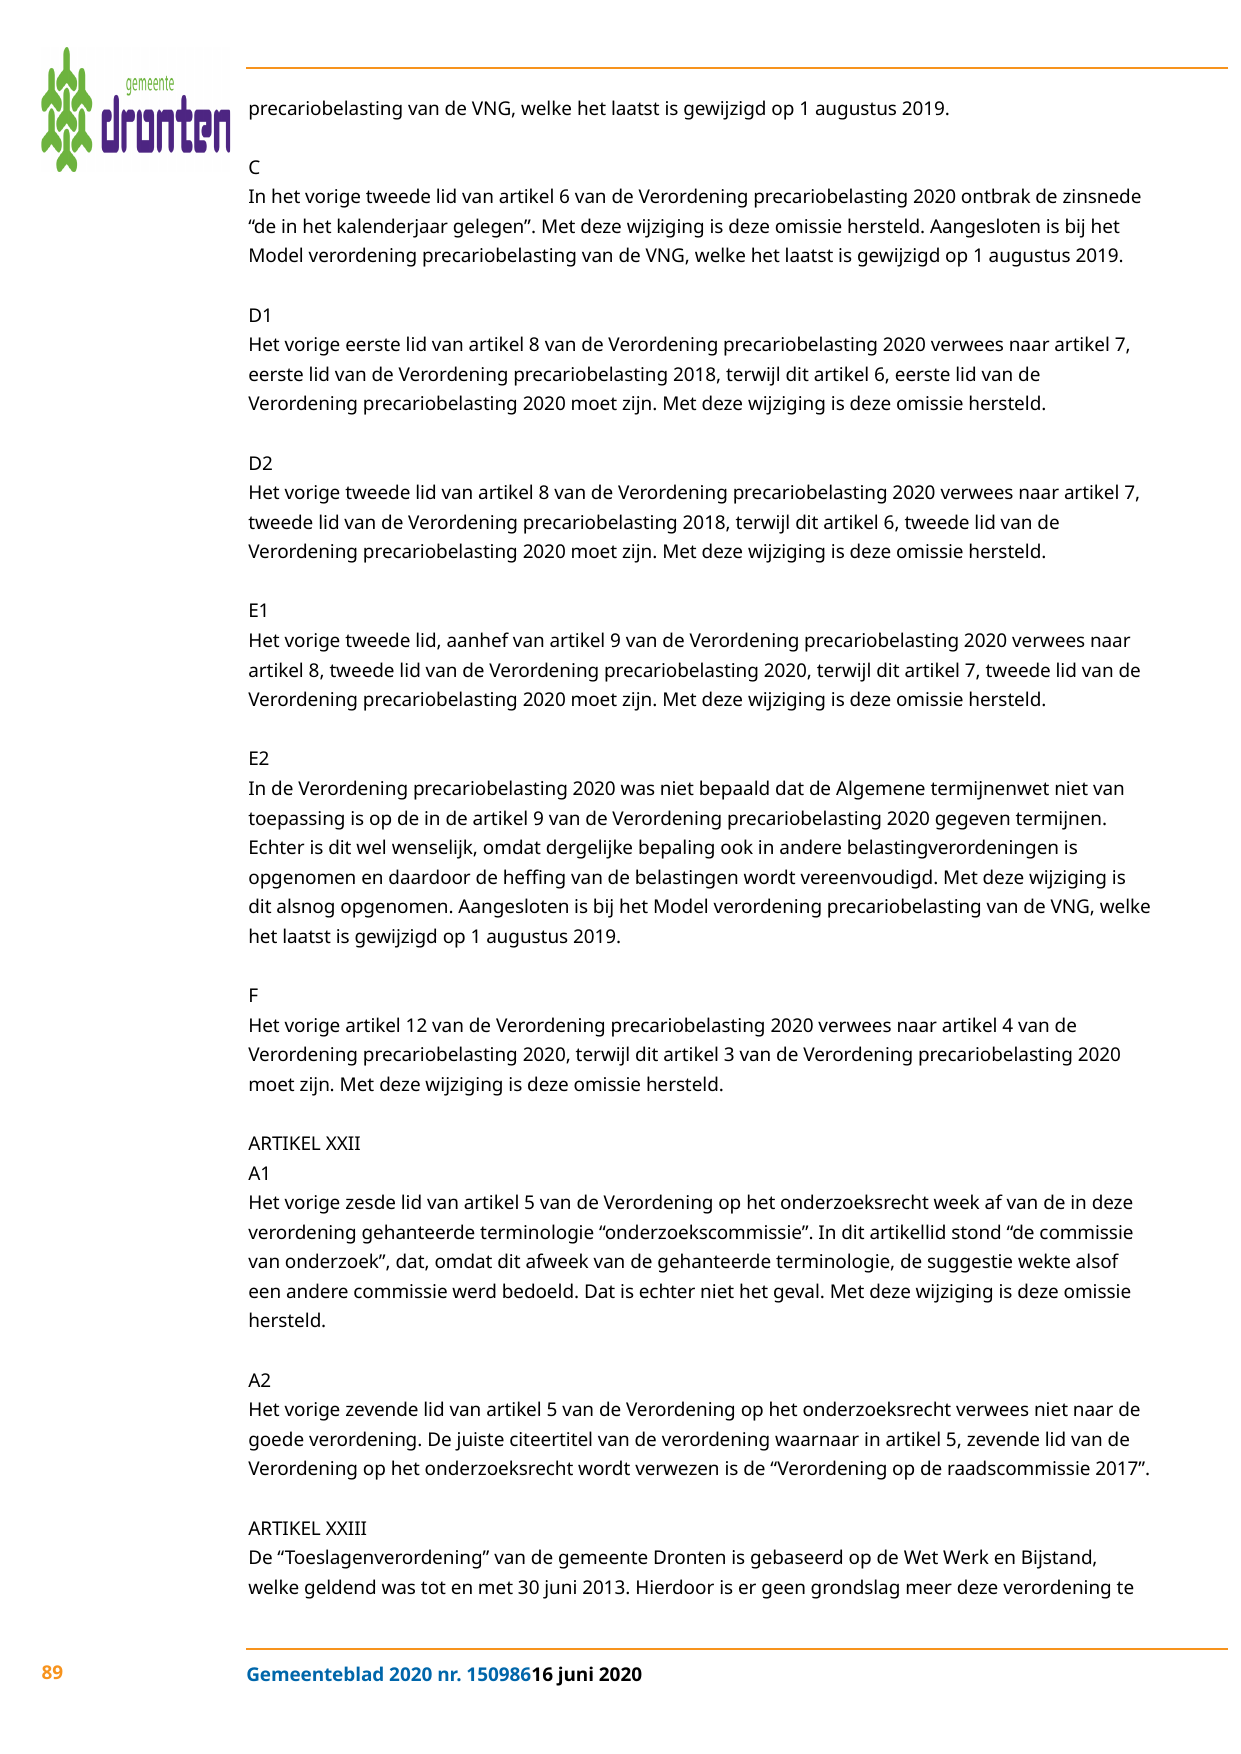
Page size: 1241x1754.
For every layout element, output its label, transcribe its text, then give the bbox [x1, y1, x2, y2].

text A2 [248, 1367, 1152, 1393]
text E2 [248, 746, 1152, 771]
text In het vorige tweede lid van artikel 6 van de Verordening precariobelasting 2020 ontbrak de zinsnede “de in het kalenderjaar gelegen”. Met deze wijziging is deze omissie hersteld. Aangesloten is bij het Model verordening precariobelasting van de VNG, welke het laatst is gewijzigd op 1 augustus 2019. [248, 183, 1152, 268]
text E1 [248, 598, 1152, 623]
text D1 [248, 302, 1152, 328]
text Het vorige tweede lid van artikel 8 van de Verordening precariobelasting 2020 verwees naar artikel 7, tweede lid van de Verordening precariobelasting 2018, terwijl dit artikel 6, tweede lid van de Verordening precariobelasting 2020 moet zijn. Met deze wijziging is deze omissie hersteld. [248, 479, 1152, 564]
text Het vorige zevende lid van artikel 5 van de Verordening op het onderzoeksrecht verwees niet naar de goede verordening. De juiste citeertitel van de verordening waarnaar in artikel 5, zevende lid van de Verordening op het onderzoeksrecht wordt verwezen is de “Verordening op de raadscommissie 2017”. [248, 1396, 1152, 1481]
text precariobelasting van de VNG, welke het laatst is gewijzigd op 1 augustus 2019. [248, 95, 1152, 121]
text Het vorige tweede lid, aanhef van artikel 9 van de Verordening precariobelasting 2020 verwees naar artikel 8, tweede lid van de Verordening precariobelasting 2020, terwijl dit artikel 7, tweede lid van de Verordening precariobelasting 2020 moet zijn. Met deze wijziging is deze omissie hersteld. [248, 627, 1152, 712]
text D2 [248, 450, 1152, 476]
text ARTIKEL XXIII [248, 1515, 1152, 1541]
text Het vorige zesde lid van artikel 5 van de Verordening op het onderzoeksrecht week af van de in deze verordening gehanteerde terminologie “onderzoekscommissie”. In dit artikellid stond “de commissie van onderzoek”, dat, omdat dit afweek van de gehanteerde terminologie, de suggestie wekte alsof een andere commissie werd bedoeld. Dat is echter niet het geval. Met deze wijziging is deze omissie hersteld. [248, 1189, 1152, 1333]
text Het vorige artikel 12 van de Verordening precariobelasting 2020 verwees naar artikel 4 van de Verordening precariobelasting 2020, terwijl dit artikel 3 van de Verordening precariobelasting 2020 moet zijn. Met deze wijziging is deze omissie hersteld. [248, 1012, 1152, 1097]
picture [41, 47, 231, 172]
text ARTIKEL XXII [248, 1130, 1152, 1156]
text C [248, 154, 1152, 180]
text A1 [248, 1160, 1152, 1186]
text De “Toeslagenverordening” van de gemeente Dronten is gebaseerd op de Wet Werk en Bijstand, welke geldend was tot en met 30 juni 2013. Hierdoor is er geen grondslag meer deze verordening te [248, 1544, 1152, 1600]
text Het vorige eerste lid van artikel 8 van de Verordening precariobelasting 2020 verwees naar artikel 7, eerste lid van de Verordening precariobelasting 2018, terwijl dit artikel 6, eerste lid van de Verordening precariobelasting 2020 moet zijn. Met deze wijziging is deze omissie hersteld. [248, 331, 1152, 416]
text F [248, 982, 1152, 1008]
text In de Verordening precariobelasting 2020 was niet bepaald dat de Algemene termijnenwet niet van toepassing is op de in de artikel 9 van de Verordening precariobelasting 2020 gegeven termijnen. Echter is dit wel wenselijk, omdat dergelijke bepaling ook in andere belastingverordeningen is opgenomen en daardoor de heffing van de belastingen wordt vereenvoudigd. Met deze wijziging is dit alsnog opgenomen. Aangesloten is bij het Model verordening precariobelasting van de VNG, welke het laatst is gewijzigd op 1 augustus 2019. [248, 775, 1152, 949]
